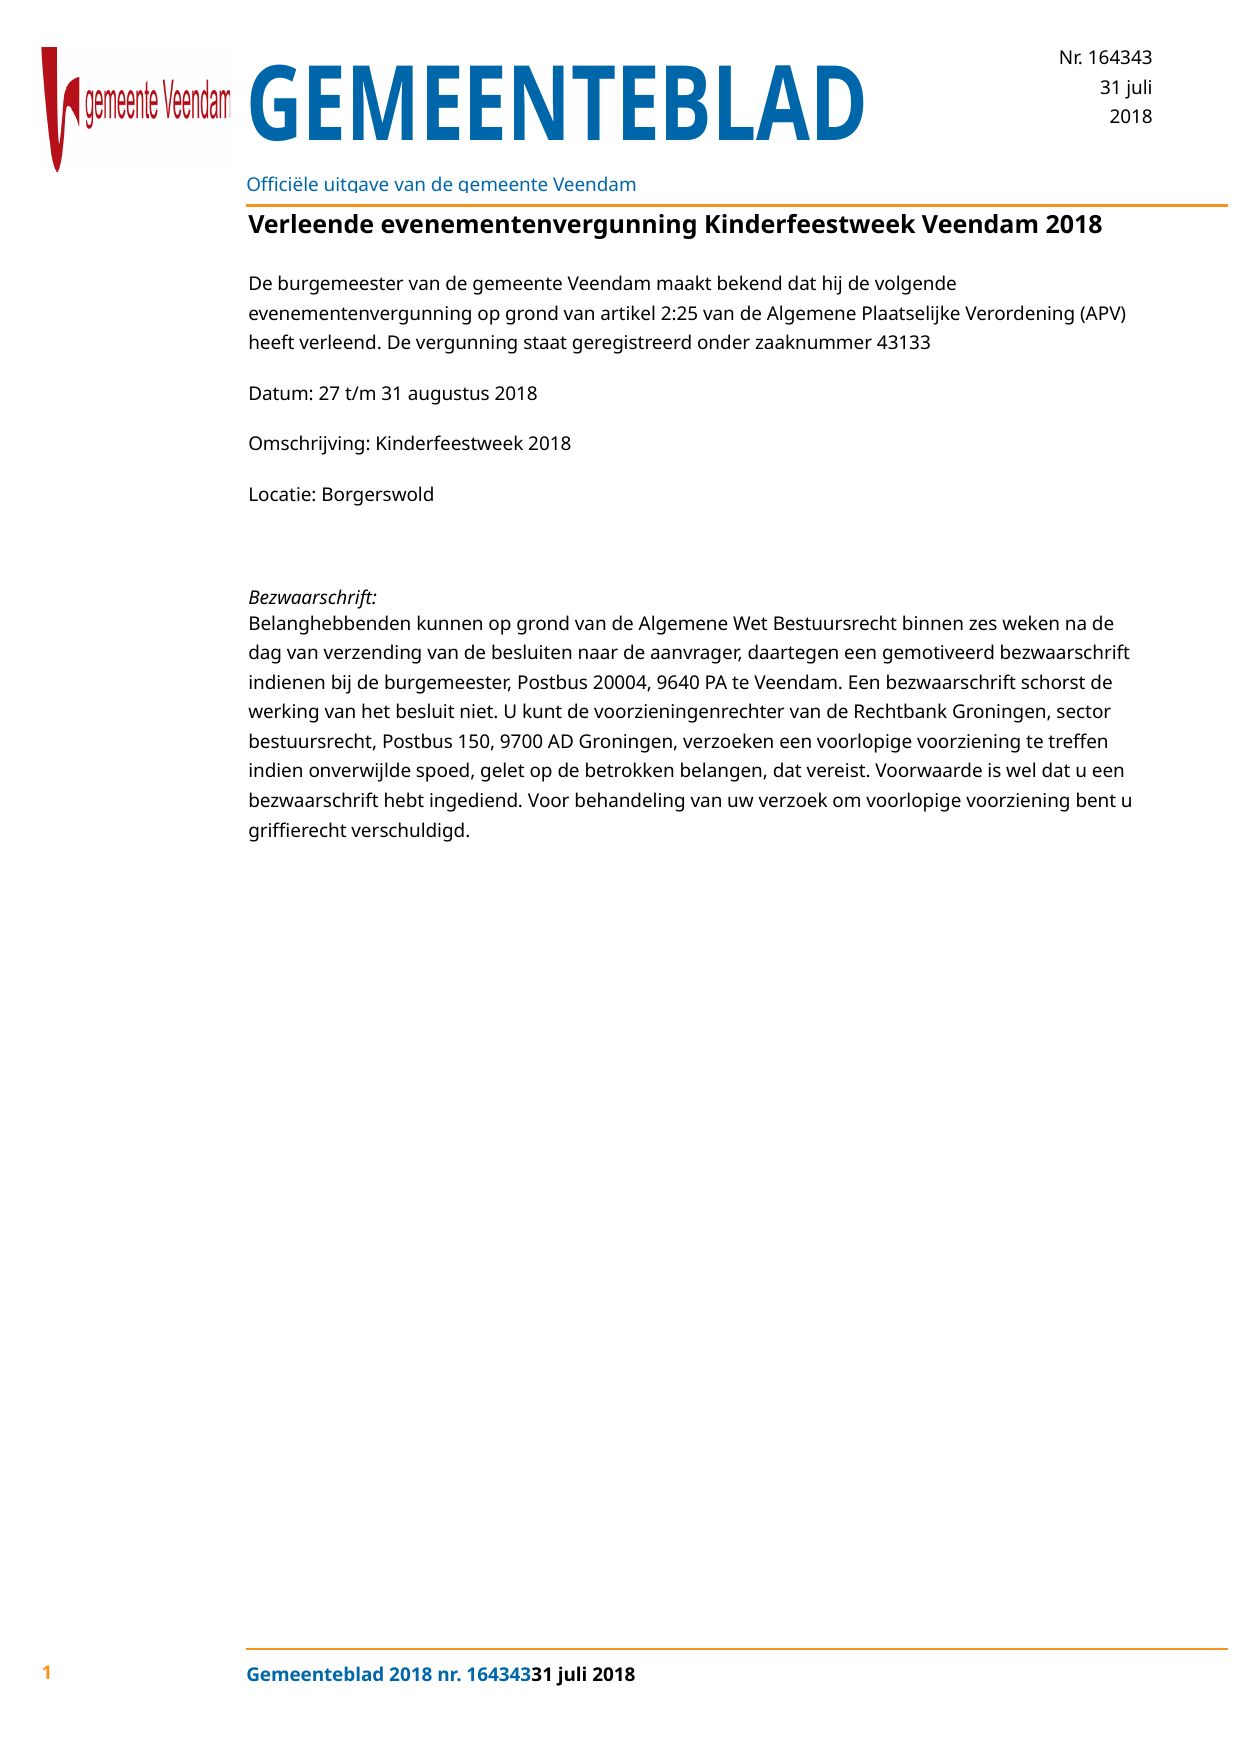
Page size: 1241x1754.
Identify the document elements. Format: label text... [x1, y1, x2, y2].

text Datum: 27 t/m 31 augustus 2018 [248, 380, 1152, 406]
text Verleende evenementenvergunning Kinderfeestweek Veendam 2018 [248, 207, 1152, 241]
text Locatie: Borgerswold [248, 481, 1152, 506]
text Bezwaarschrift: [248, 584, 1152, 610]
text Omschrijving: Kinderfeestweek 2018 [248, 430, 1152, 456]
picture [41, 47, 231, 172]
text De burgemeester van de gemeente Veendam maakt bekend dat hij de volgende evenementenvergunning op grond van artikel 2:25 van de Algemene Plaatselijke Verordening (APV) heeft verleend. De vergunning staat geregistreerd onder zaaknummer 43133 [248, 270, 1152, 355]
text Belanghebbenden kunnen op grond van de Algemene Wet Bestuursrecht binnen zes weken na de dag van verzending van de besluiten naar de aanvrager, daartegen een gemotiveerd bezwaarschrift indienen bij de burgemeester, Postbus 20004, 9640 PA te Veendam. Een bezwaarschrift schorst de werking van het besluit niet. U kunt de voorzieningenrechter van de Rechtbank Groningen, sector bestuursrecht, Postbus 150, 9700 AD Groningen, verzoeken een voorlopige voorziening te treffen indien onverwijlde spoed, gelet op de betrokken belangen, dat vereist. Voorwaarde is wel dat u een bezwaarschrift hebt ingediend. Voor behandeling van uw verzoek om voorlopige voorziening bent u griffierecht verschuldigd. [248, 610, 1152, 842]
